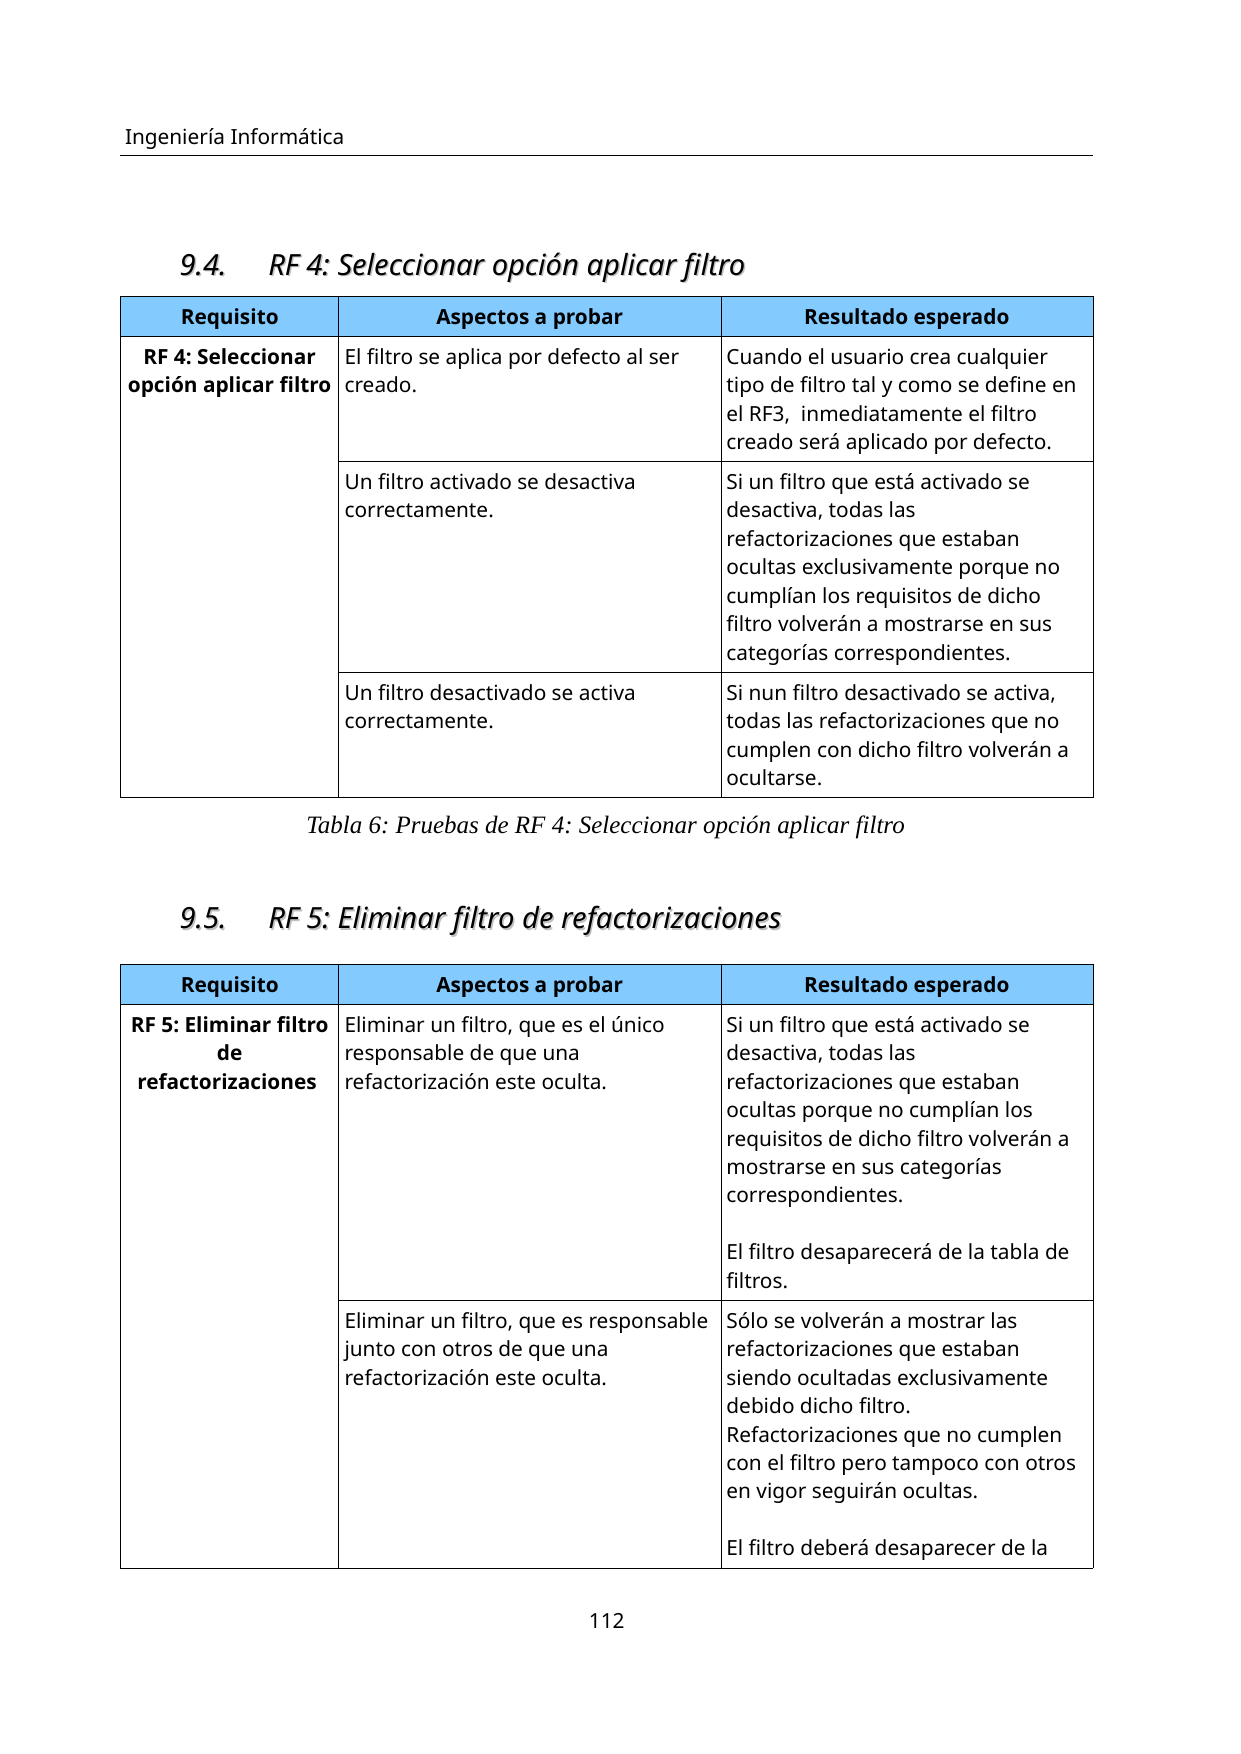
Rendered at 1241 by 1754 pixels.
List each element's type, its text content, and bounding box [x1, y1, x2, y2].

table_cell Si nun filtro desactivado se activa, todas las refactorizaciones que no cumplen con dicho filtro volverán a ocultarse. [722, 673, 1093, 797]
text Tabla 6: Pruebas de RF 4: Seleccionar opción aplicar filtro [120, 810, 1093, 839]
table_header Resultado esperado [722, 297, 1093, 336]
table_cell Si un filtro que está activado se desactiva, todas las refactorizaciones que estaban ocultas porque no cumplían los requisitos de dicho filtro volverán a mostrarse en sus categorías correspondientes. El filtro desaparecerá de la tabla de filtros. [722, 1005, 1093, 1300]
table_header Requisito [121, 297, 338, 336]
table_cell Sólo se volverán a mostrar las refactorizaciones que estaban siendo ocultadas exclusivamente debido dicho filtro. Refactorizaciones que no cumplen con el filtro pero tampoco con otros en vigor seguirán ocultas. El filtro deberá desaparecer de la [722, 1301, 1093, 1568]
table_cell Eliminar un filtro, que es el único responsable de que una refactorización este oculta. [339, 1005, 721, 1300]
table_cell RF 4: Seleccionar opción aplicar filtro [121, 337, 338, 797]
table_cell Eliminar un filtro, que es responsable junto con otros de que una refactorización este oculta. [339, 1301, 721, 1568]
table_cell Cuando el usuario crea cualquier tipo de filtro tal y como se define en el RF3, inmediatamente el filtro creado será aplicado por defecto. [722, 337, 1093, 461]
table_cell RF 5: Eliminar filtro de refactorizaciones [121, 1005, 338, 1568]
table_header Resultado esperado [722, 965, 1093, 1004]
subtitle RF 5: Eliminar filtro de refactorizaciones [179, 898, 1093, 937]
table_cell Un filtro activado se desactiva correctamente. [339, 462, 721, 672]
table_cell Un filtro desactivado se activa correctamente. [339, 673, 721, 797]
table_header Aspectos a probar [339, 297, 721, 336]
table_header Aspectos a probar [339, 965, 721, 1004]
table_header Requisito [121, 965, 338, 1004]
subtitle RF 4: Seleccionar opción aplicar filtro [179, 244, 1093, 284]
table_cell Si un filtro que está activado se desactiva, todas las refactorizaciones que estaban ocultas exclusivamente porque no cumplían los requisitos de dicho filtro volverán a mostrarse en sus categorías correspondientes. [722, 462, 1093, 672]
table_cell El filtro se aplica por defecto al ser creado. [339, 337, 721, 461]
